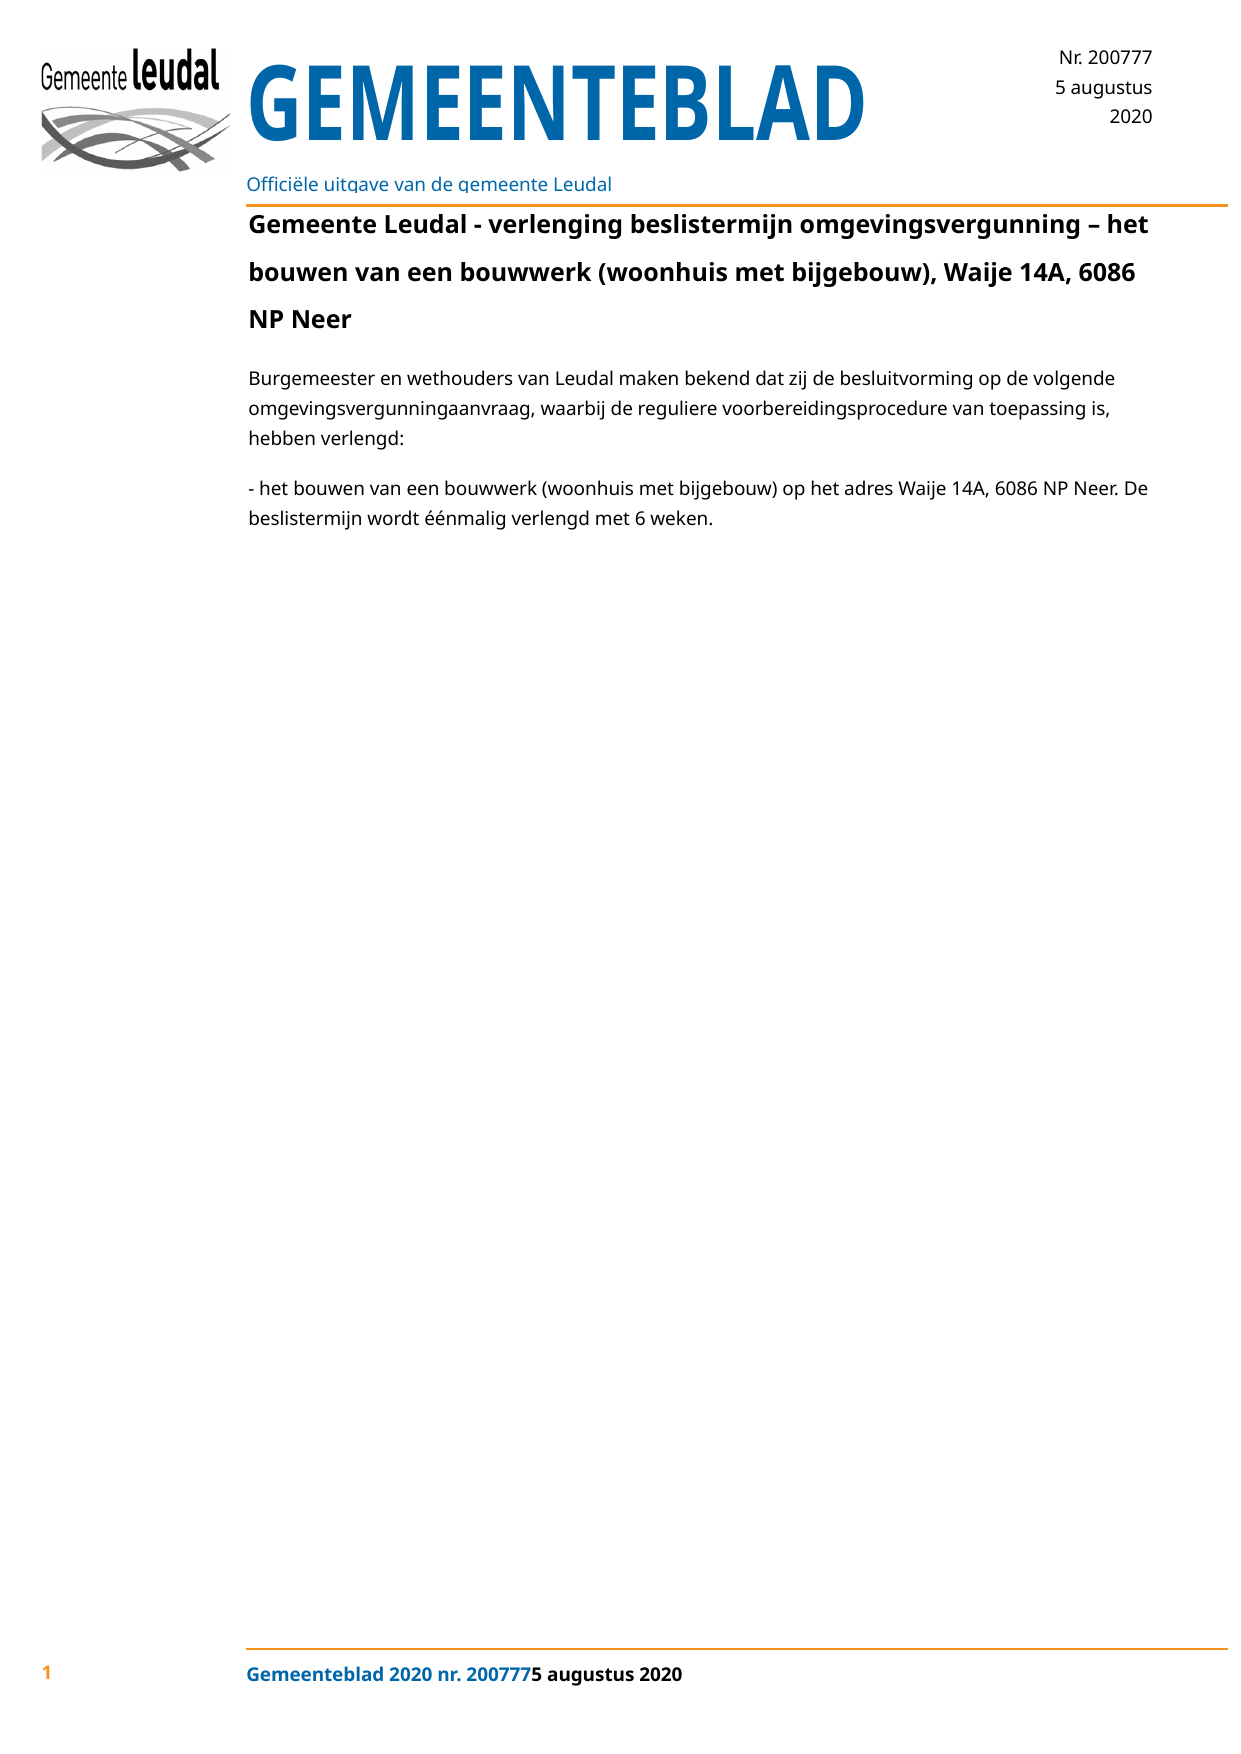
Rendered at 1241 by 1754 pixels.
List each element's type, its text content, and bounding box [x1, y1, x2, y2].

picture [41, 47, 231, 172]
text - het bouwen van een bouwwerk (woonhuis met bijgebouw) op het adres Waije 14A, 6086 NP Neer. De beslistermijn wordt éénmalig verlengd met 6 weken. [248, 475, 1152, 530]
text Burgemeester en wethouders van Leudal maken bekend dat zij de besluitvorming op de volgende omgevingsvergunningaanvraag, waarbij de reguliere voorbereidingsprocedure van toepassing is, hebben verlengd: [248, 366, 1152, 450]
text Gemeente Leudal - verlenging beslistermijn omgevingsvergunning – het bouwen van een bouwwerk (woonhuis met bijgebouw), Waije 14A, 6086 NP Neer [248, 207, 1152, 336]
